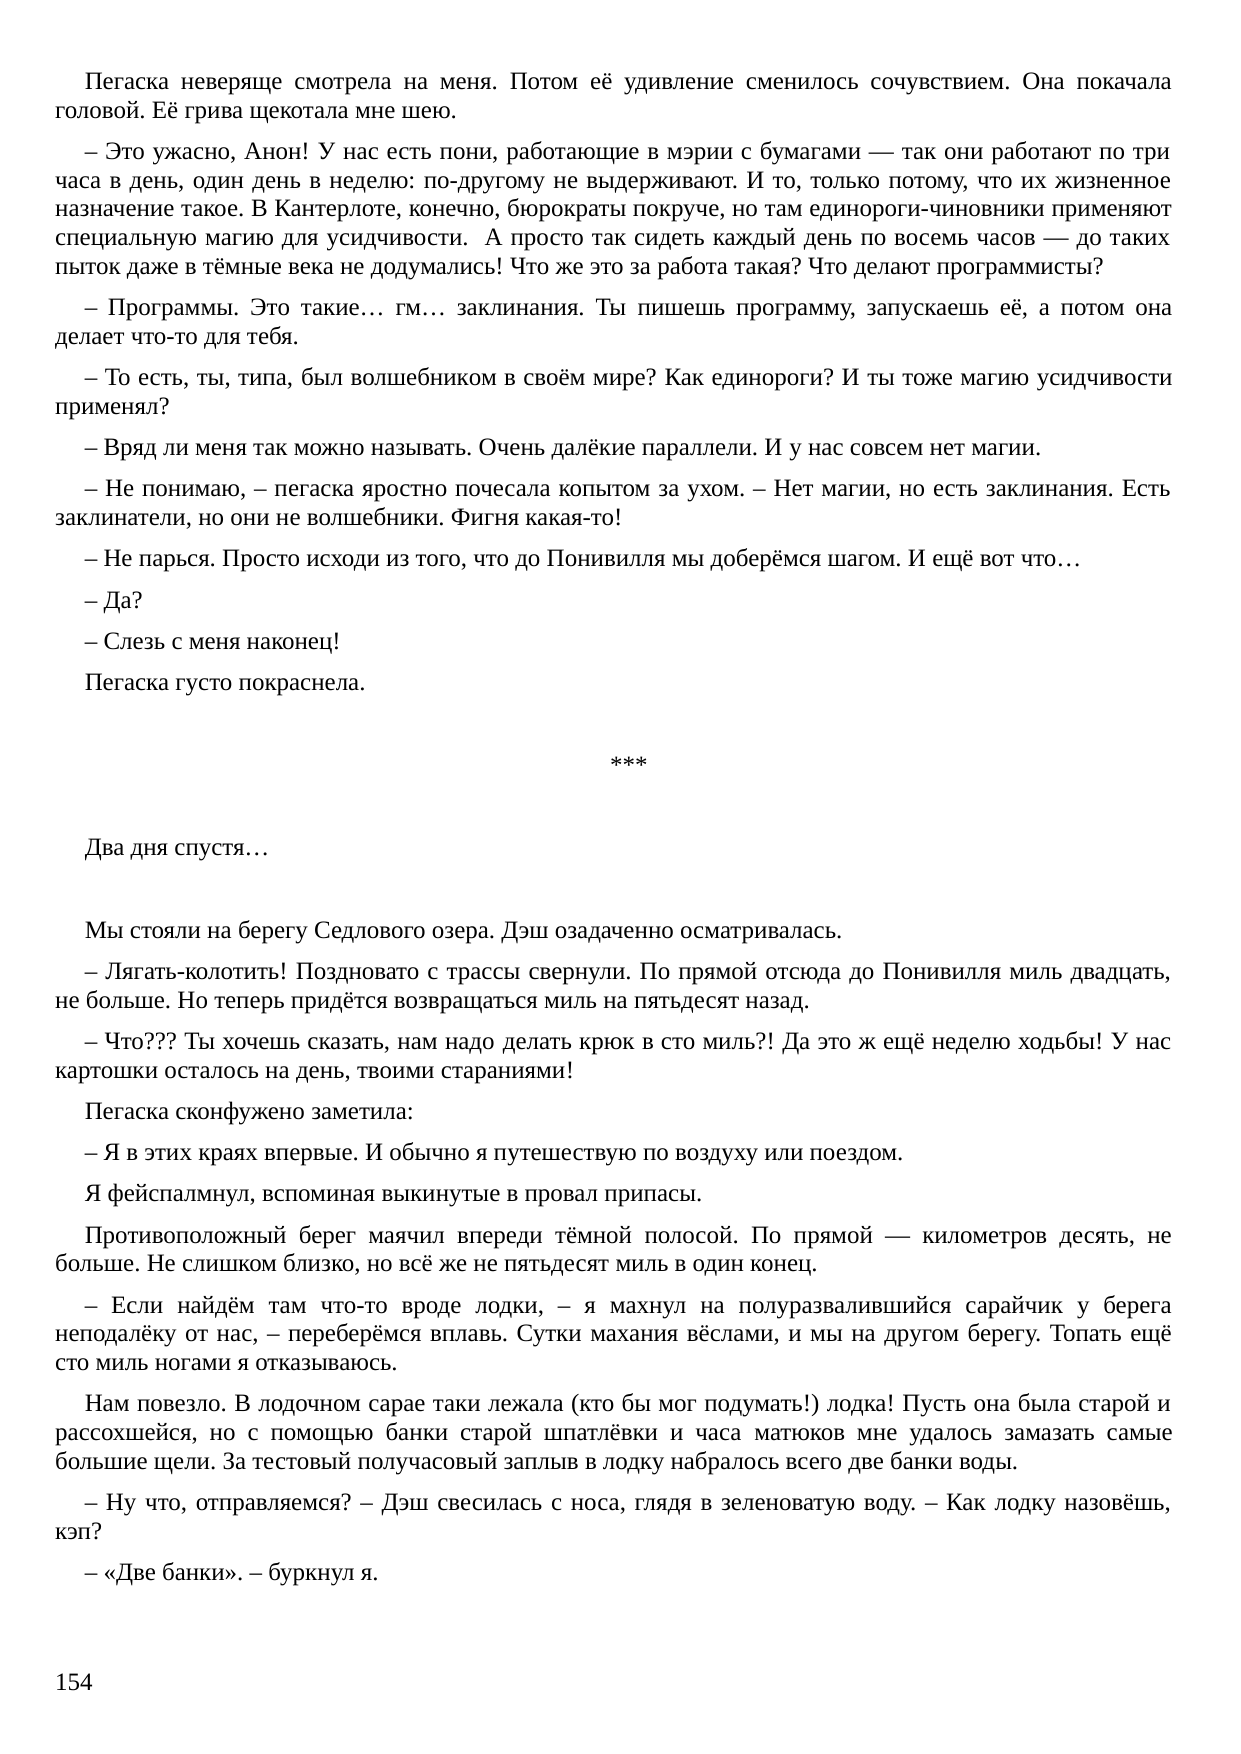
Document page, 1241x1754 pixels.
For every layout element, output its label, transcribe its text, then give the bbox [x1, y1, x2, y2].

text – Программы. Это такие… гм… заклинания. Ты пишешь программу, запускаешь её, а потом она делает что-то для тебя. [55, 292, 1173, 350]
text – Это ужасно, Анон! У нас есть пони, работающие в мэрии с бумагами — так они работают по три часа в день, один день в неделю: по-другому не выдерживают. И то, только потому, что их жизненное назначение такое. В Кантерлоте, конечно, бюрократы покруче, но там единороги-чиновники применяют специальную магию для усидчивости. А просто так сидеть каждый день по восемь часов — до таких пыток даже в тёмные века не додумались! Что же это за работа такая? Что делают программисты? [55, 136, 1173, 280]
text *** [55, 750, 1173, 778]
text – Не парься. Просто исходи из того, что до Понивилля мы доберёмся шагом. И ещё вот что… [55, 543, 1173, 572]
text – Да? [55, 585, 1173, 613]
text – То есть, ты, типа, был волшебником в своём мире? Как единороги? И ты тоже магию усидчивости применял? [55, 362, 1173, 420]
text Мы стояли на берегу Седлового озера. Дэш озадаченно осматривалась. [55, 915, 1173, 943]
text – Ну что, отправляемся? – Дэш свесилась с носа, глядя в зеленоватую воду. – Как лодку назовёшь, кэп? [55, 1487, 1173, 1545]
text – Лягать-колотить! Поздновато с трассы свернули. По прямой отсюда до Понивилля миль двадцать, не больше. Но теперь придётся возвращаться миль на пятьдесят назад. [55, 956, 1173, 1013]
text Пегаска сконфужено заметила: [55, 1096, 1173, 1125]
text – Слезь с меня наконец! [55, 626, 1173, 655]
text – Вряд ли меня так можно называть. Очень далёкие параллели. И у нас совсем нет магии. [55, 432, 1173, 461]
text Пегаска неверяще смотрела на меня. Потом её удивление сменилось сочувствием. Она покачала головой. Её грива щекотала мне шею. [55, 66, 1173, 123]
text Два дня спустя… [55, 832, 1173, 861]
text – Если найдём там что-то вроде лодки, – я махнул на полуразвалившийся сарайчик у берега неподалёку от нас, – переберёмся вплавь. Сутки махания вёслами, и мы на другом берегу. Топать ещё сто миль ногами я отказываюсь. [55, 1290, 1173, 1376]
text – Не понимаю, – пегаска яростно почесала копытом за ухом. – Нет магии, но есть заклинания. Есть заклинатели, но они не волшебники. Фигня какая-то! [55, 473, 1173, 531]
text Нам повезло. В лодочном сарае таки лежала (кто бы мог подумать!) лодка! Пусть она была старой и рассохшейся, но с помощью банки старой шпатлёвки и часа матюков мне удалось замазать самые большие щели. За тестовый получасовый заплыв в лодку набралось всего две банки воды. [55, 1388, 1173, 1475]
text – «Две банки». – буркнул я. [55, 1557, 1173, 1586]
text Противоположный берег маячил впереди тёмной полосой. По прямой — километров десять, не больше. Не слишком близко, но всё же не пятьдесят миль в один конец. [55, 1220, 1173, 1277]
text – Я в этих краях впервые. И обычно я путешествую по воздуху или поездом. [55, 1137, 1173, 1166]
text – Что??? Ты хочешь сказать, нам надо делать крюк в сто миль?! Да это ж ещё неделю ходьбы! У нас картошки осталось на день, твоими стараниями! [55, 1026, 1173, 1083]
text Я фейспалмнул, вспоминая выкинутые в провал припасы. [55, 1178, 1173, 1207]
text Пегаска густо покраснела. [55, 667, 1173, 696]
